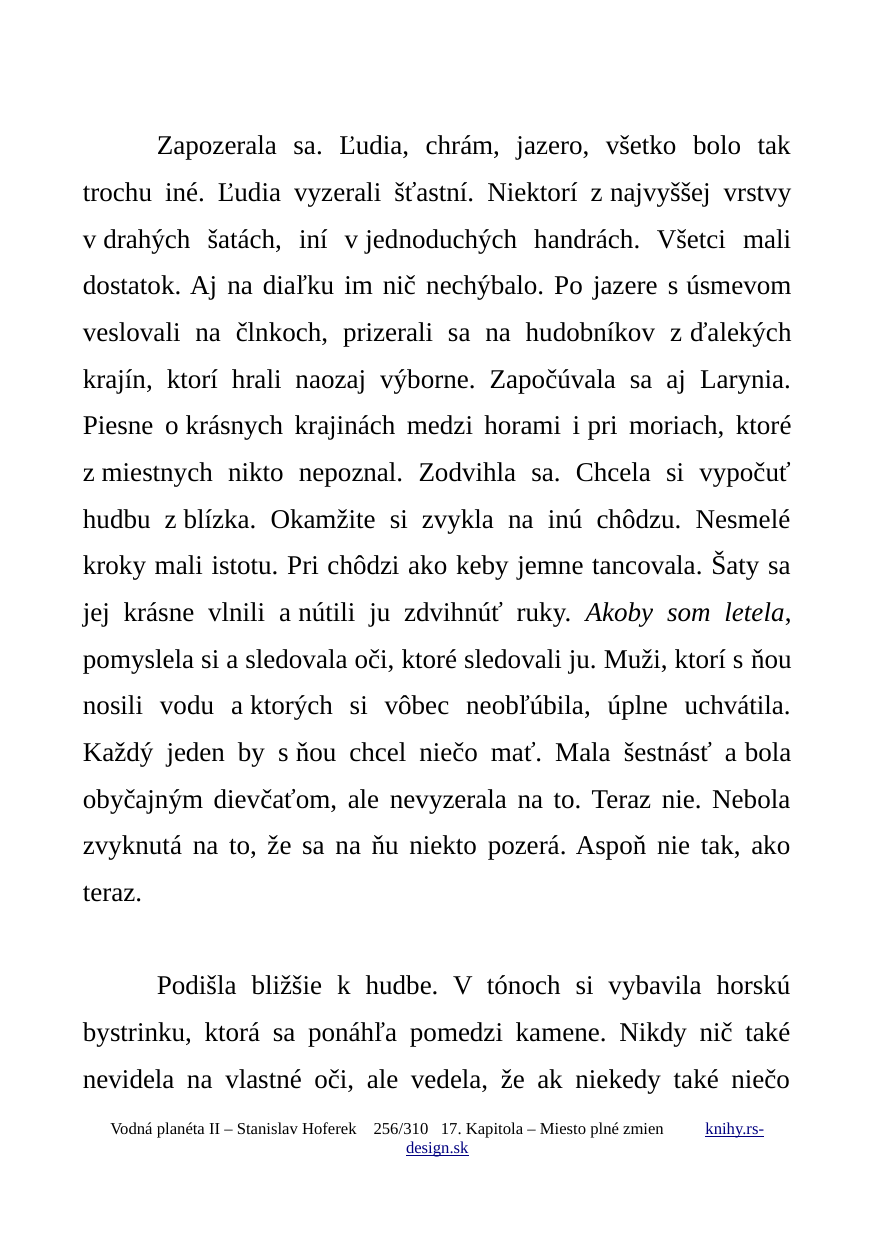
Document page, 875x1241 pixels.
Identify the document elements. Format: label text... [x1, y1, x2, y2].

text Podišla bližšie k hudbe. V tónoch si vybavila horskú bystrinku, ktorá sa ponáhľa pomedzi kamene. Nikdy nič také nevidela na vlastné oči, ale vedela, že ak niekedy také niečo [83, 969, 791, 1094]
text Zapozerala sa. Ľudia, chrám, jazero, všetko bolo tak trochu iné. Ľudia vyzerali šťastní. Niektorí z najvyššej vrstvy v drahých šatách, iní v jednoduchých handrách. Všetci mali dostatok. Aj na diaľku im nič nechýbalo. Po jazere s úsmevom veslovali na člnkoch, prizerali sa na hudobníkov z ďalekých krajín, ktorí hrali naozaj výborne. Započúvala sa aj Larynia. Piesne o krásnych krajinách medzi horami i pri moriach, ktoré z miestnych nikto nepoznal. Zodvihla sa. Chcela si vypočuť hudbu z blízka. Okamžite si zvykla na inú chôdzu. Nesmelé kroky mali istotu. Pri chôdzi ako keby jemne tancovala. Šaty sa jej krásne vlnili a nútili ju zdvihnúť ruky. Akoby som letela, pomyslela si a sledovala oči, ktoré sledovali ju. Muži, ktorí s ňou nosili vodu a ktorých si vôbec neobľúbila, úplne uchvátila. Každý jeden by s ňou chcel niečo mať. Mala šestnásť a bola obyčajným dievčaťom, ale nevyzerala na to. Teraz nie. Nebola zvyknutá na to, že sa na ňu niekto pozerá. Aspoň nie tak, ako teraz. [83, 129, 791, 907]
